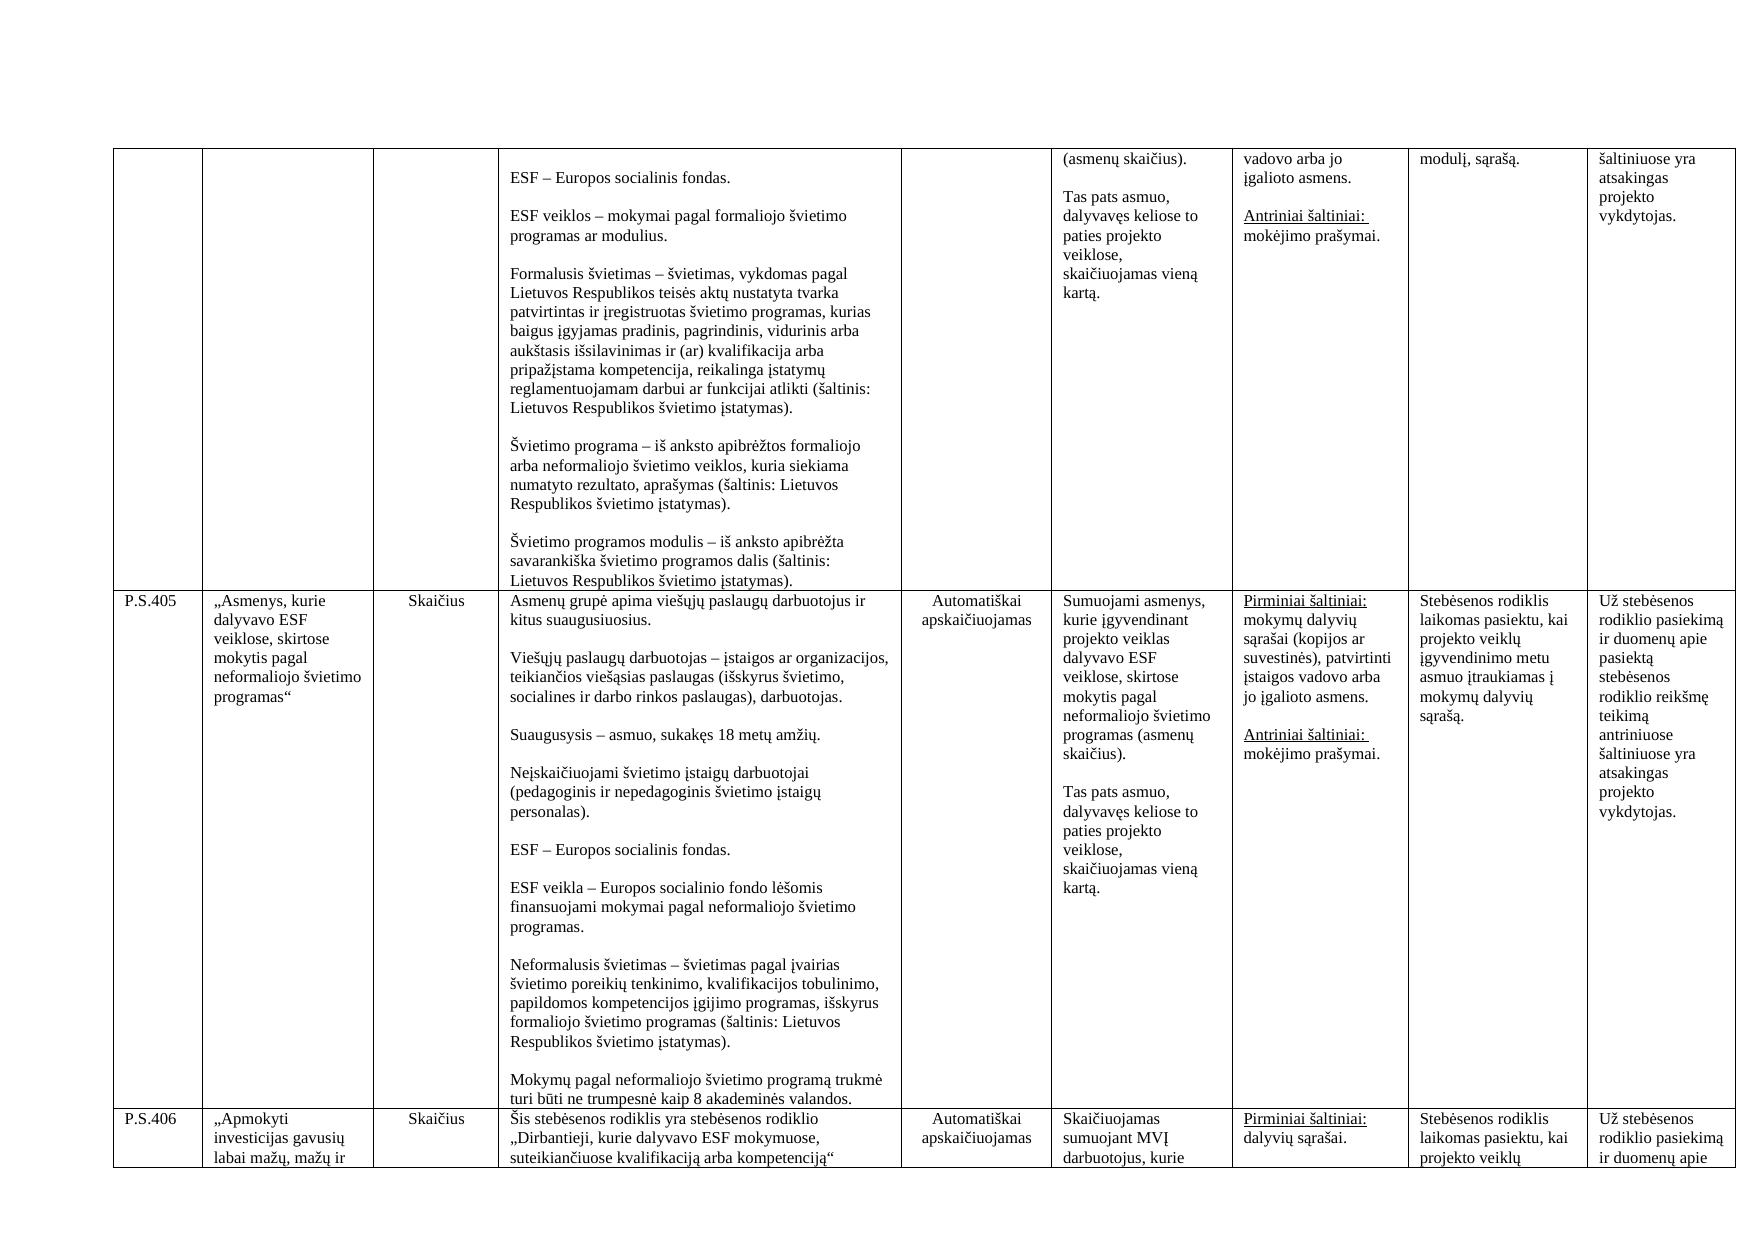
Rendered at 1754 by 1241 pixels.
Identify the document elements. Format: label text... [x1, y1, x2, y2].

table_cell Automatiškai apskaičiuojamas [902, 1109, 1051, 1167]
table_cell P.S.405 [114, 591, 202, 1108]
table_cell Šis stebėsenos rodiklis yra stebėsenos rodiklio „Dirbantieji, kurie dalyvavo ESF mokymuose, suteikiančiuose kvalifikaciją arba kompetenciją“ [499, 1109, 901, 1167]
table_cell P.S.406 [114, 1109, 202, 1167]
table_cell Sumuojami asmenys, kurie įgyvendinant projekto veiklas dalyvavo ESF veiklose, skirtose mokytis pagal neformaliojo švietimo programas (asmenų skaičius). Tas pats asmuo, dalyvavęs keliose to paties projekto veiklose, skaičiuojamas vieną kartą. [1052, 591, 1232, 1108]
table_cell modulį, sąrašą. [1409, 149, 1587, 589]
table_cell [203, 149, 373, 589]
table_cell „Apmokyti investicijas gavusių labai mažų, mažų ir [203, 1109, 373, 1167]
table_cell [902, 149, 1051, 589]
table_cell šaltiniuose yra atsakingas projekto vykdytojas. [1588, 149, 1735, 589]
table_cell Pirminiai šaltiniai: mokymų dalyvių sąrašai (kopijos ar suvestinės), patvirtinti įstaigos vadovo arba jo įgalioto asmens. Antriniai šaltiniai: mokėjimo prašymai. [1233, 591, 1408, 1108]
table_cell Pirminiai šaltiniai: dalyvių sąrašai. [1233, 1109, 1408, 1167]
table_cell Stebėsenos rodiklis laikomas pasiektu, kai projekto veiklų [1409, 1109, 1587, 1167]
table_cell [114, 149, 202, 589]
table_cell (asmenų skaičius). Tas pats asmuo, dalyvavęs keliose to paties projekto veiklose, skaičiuojamas vieną kartą. [1052, 149, 1232, 589]
table_cell „Asmenys, kurie dalyvavo ESF veiklose, skirtose mokytis pagal neformaliojo švietimo programas“ [203, 591, 373, 1108]
table_cell Už stebėsenos rodiklio pasiekimą ir duomenų apie pasiektą stebėsenos rodiklio reikšmę teikimą antriniuose šaltiniuose yra atsakingas projekto vykdytojas. [1588, 591, 1735, 1108]
table_cell Asmenų grupė apima viešųjų paslaugų darbuotojus ir kitus suaugusiuosius. Viešųjų paslaugų darbuotojas – įstaigos ar organizacijos, teikiančios viešąsias paslaugas (išskyrus švietimo, socialines ir darbo rinkos paslaugas), darbuotojas. Suaugusysis – asmuo, sukakęs 18 metų amžių. Neįskaičiuojami švietimo įstaigų darbuotojai (pedagoginis ir nepedagoginis švietimo įstaigų personalas). ESF – Europos socialinis fondas. ESF veikla – Europos socialinio fondo lėšomis finansuojami mokymai pagal neformaliojo švietimo programas. Neformalusis švietimas – švietimas pagal įvairias švietimo poreikių tenkinimo, kvalifikacijos tobulinimo, papildomos kompetencijos įgijimo programas, išskyrus formaliojo švietimo programas (šaltinis: Lietuvos Respublikos švietimo įstatymas). Mokymų pagal neformaliojo švietimo programą trukmė turi būti ne trumpesnė kaip 8 akademinės valandos. [499, 591, 901, 1108]
table_cell Skaičiuojamas sumuojant MVĮ darbuotojus, kurie [1052, 1109, 1232, 1167]
table_cell vadovo arba jo įgalioto asmens. Antriniai šaltiniai: mokėjimo prašymai. [1233, 149, 1408, 589]
table_cell Skaičius [374, 591, 498, 1108]
table_cell [374, 149, 498, 589]
table_cell Stebėsenos rodiklis laikomas pasiektu, kai projekto veiklų įgyvendinimo metu asmuo įtraukiamas į mokymų dalyvių sąrašą. [1409, 591, 1587, 1108]
table_cell ESF – Europos socialinis fondas. ESF veiklos – mokymai pagal formaliojo švietimo programas ar modulius. Formalusis švietimas – švietimas, vykdomas pagal Lietuvos Respublikos teisės aktų nustatyta tvarka patvirtintas ir įregistruotas švietimo programas, kurias baigus įgyjamas pradinis, pagrindinis, vidurinis arba aukštasis išsilavinimas ir (ar) kvalifikacija arba pripažįstama kompetencija, reikalinga įstatymų reglamentuojamam darbui ar funkcijai atlikti (šaltinis: Lietuvos Respublikos švietimo įstatymas). Švietimo programa – iš anksto apibrėžtos formaliojo arba neformaliojo švietimo veiklos, kuria siekiama numatyto rezultato, aprašymas (šaltinis: Lietuvos Respublikos švietimo įstatymas). Švietimo programos modulis – iš anksto apibrėžta savarankiška švietimo programos dalis (šaltinis: Lietuvos Respublikos švietimo įstatymas). [499, 149, 901, 589]
table_cell Automatiškai apskaičiuojamas [902, 591, 1051, 1108]
table_cell Skaičius [374, 1109, 498, 1167]
table_cell Už stebėsenos rodiklio pasiekimą ir duomenų apie [1588, 1109, 1735, 1167]
